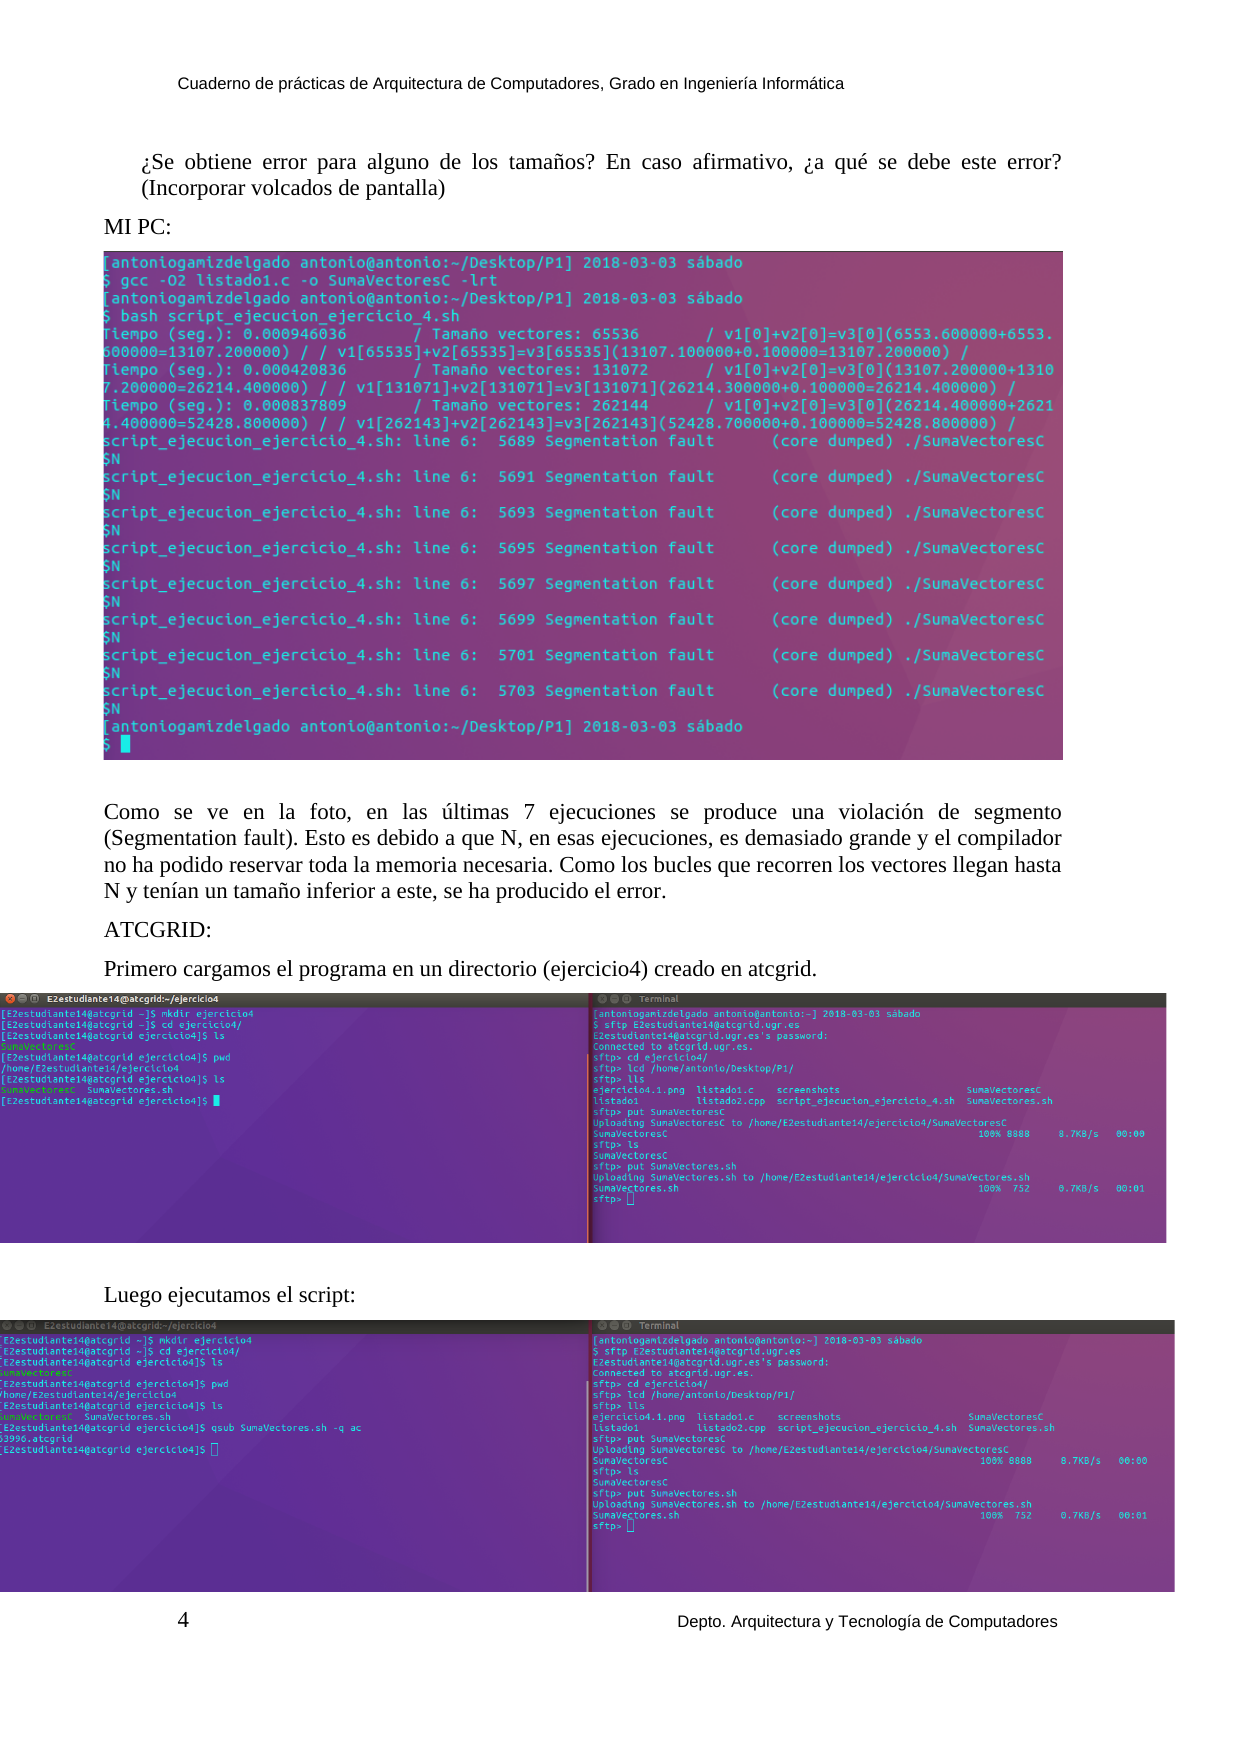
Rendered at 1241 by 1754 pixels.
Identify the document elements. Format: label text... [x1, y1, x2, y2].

list Como se ve en la foto, en las últimas 7 ejecuciones se produce una violación de segmento (Segmentation fault). Esto es debido a que N, en esas ejecuciones, es demasiado grande y el compilador no ha podido reservar toda la memoria necesaria. Como los bucles que recorren los vectores llegan hasta N y tenían un tamaño inferior a este, se ha producido el error. [103, 798, 1063, 903]
picture [0, 993, 1167, 1243]
list MI PC: [103, 213, 1063, 239]
picture [103, 251, 1063, 760]
list Primero cargamos el programa en un directorio (ejercicio4) creado en atcgrid. [103, 955, 1063, 981]
list ¿Se obtiene error para alguno de los tamaños? En caso afirmativo, ¿a qué se debe este error? (Incorporar volcados de pantalla) [103, 148, 1063, 200]
picture [0, 1320, 1175, 1592]
list Luego ejecutamos el script: [103, 1282, 1063, 1308]
list ATCGRID: [103, 916, 1063, 942]
